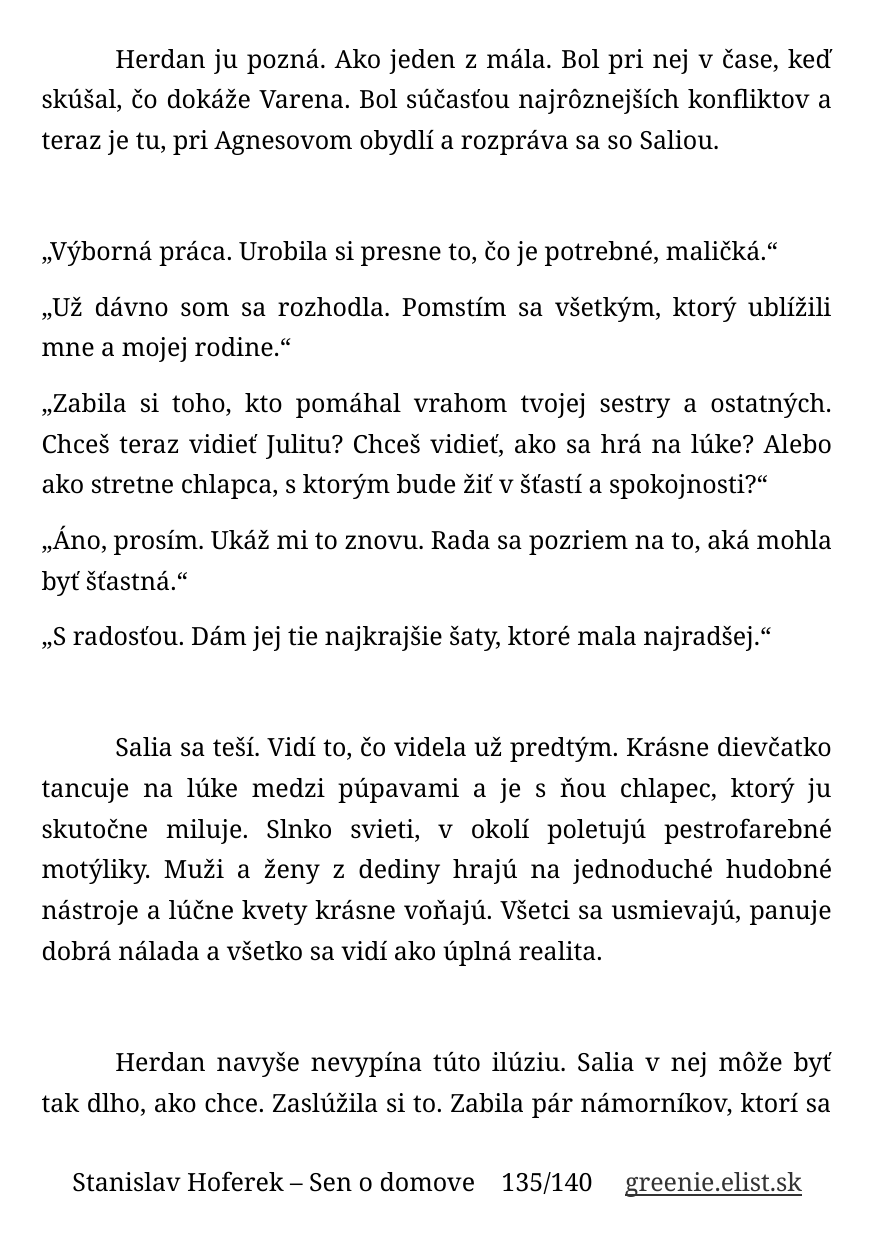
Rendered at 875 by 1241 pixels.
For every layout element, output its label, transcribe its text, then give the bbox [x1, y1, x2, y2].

text Herdan ju pozná. Ako jeden z mála. Bol pri nej v čase, keď skúšal, čo dokáže Varena. Bol súčasťou najrôznejších konfliktov a teraz je tu, pri Agnesovom obydlí a rozpráva sa so Saliou. [41, 41, 833, 157]
text Herdan navyše nevypína túto ilúziu. Salia v nej môže byť tak dlho, ako chce. Zaslúžila si to. Zabila pár námorníkov, ktorí sa [41, 1045, 833, 1119]
text „Zabila si toho, kto pomáhal vrahom tvojej sestry a ostatných. Chceš teraz vidieť Julitu? Chceš vidieť, ako sa hrá na lúke? Alebo ako stretne chlapca, s ktorým bude žiť v šťastí a spokojnosti?“ [41, 386, 833, 501]
text „S radosťou. Dám jej tie najkrajšie šaty, ktoré mala najradšej.“ [41, 619, 833, 653]
text „Výborná práca. Urobila si presne to, čo je potrebné, maličká.“ [41, 234, 833, 268]
text Salia sa teší. Vidí to, čo videla už predtým. Krásne dievčatko tancuje na lúke medzi púpavami a je s ňou chlapec, ktorý ju skutočne miluje. Slnko svieti, v okolí poletujú pestrofarebné motýliky. Muži a ženy z dediny hrajú na jednoduché hudobné nástroje a lúčne kvety krásne voňajú. Všetci sa usmievajú, panuje dobrá nálada a všetko sa vidí ako úplná realita. [41, 730, 833, 968]
text „Už dávno som sa rozhodla. Pomstím sa všetkým, ktorý ublížili mne a mojej rodine.“ [41, 289, 833, 364]
text „Áno, prosím. Ukáž mi to znovu. Rada sa pozriem na to, aká mohla byť šťastná.“ [41, 523, 833, 597]
